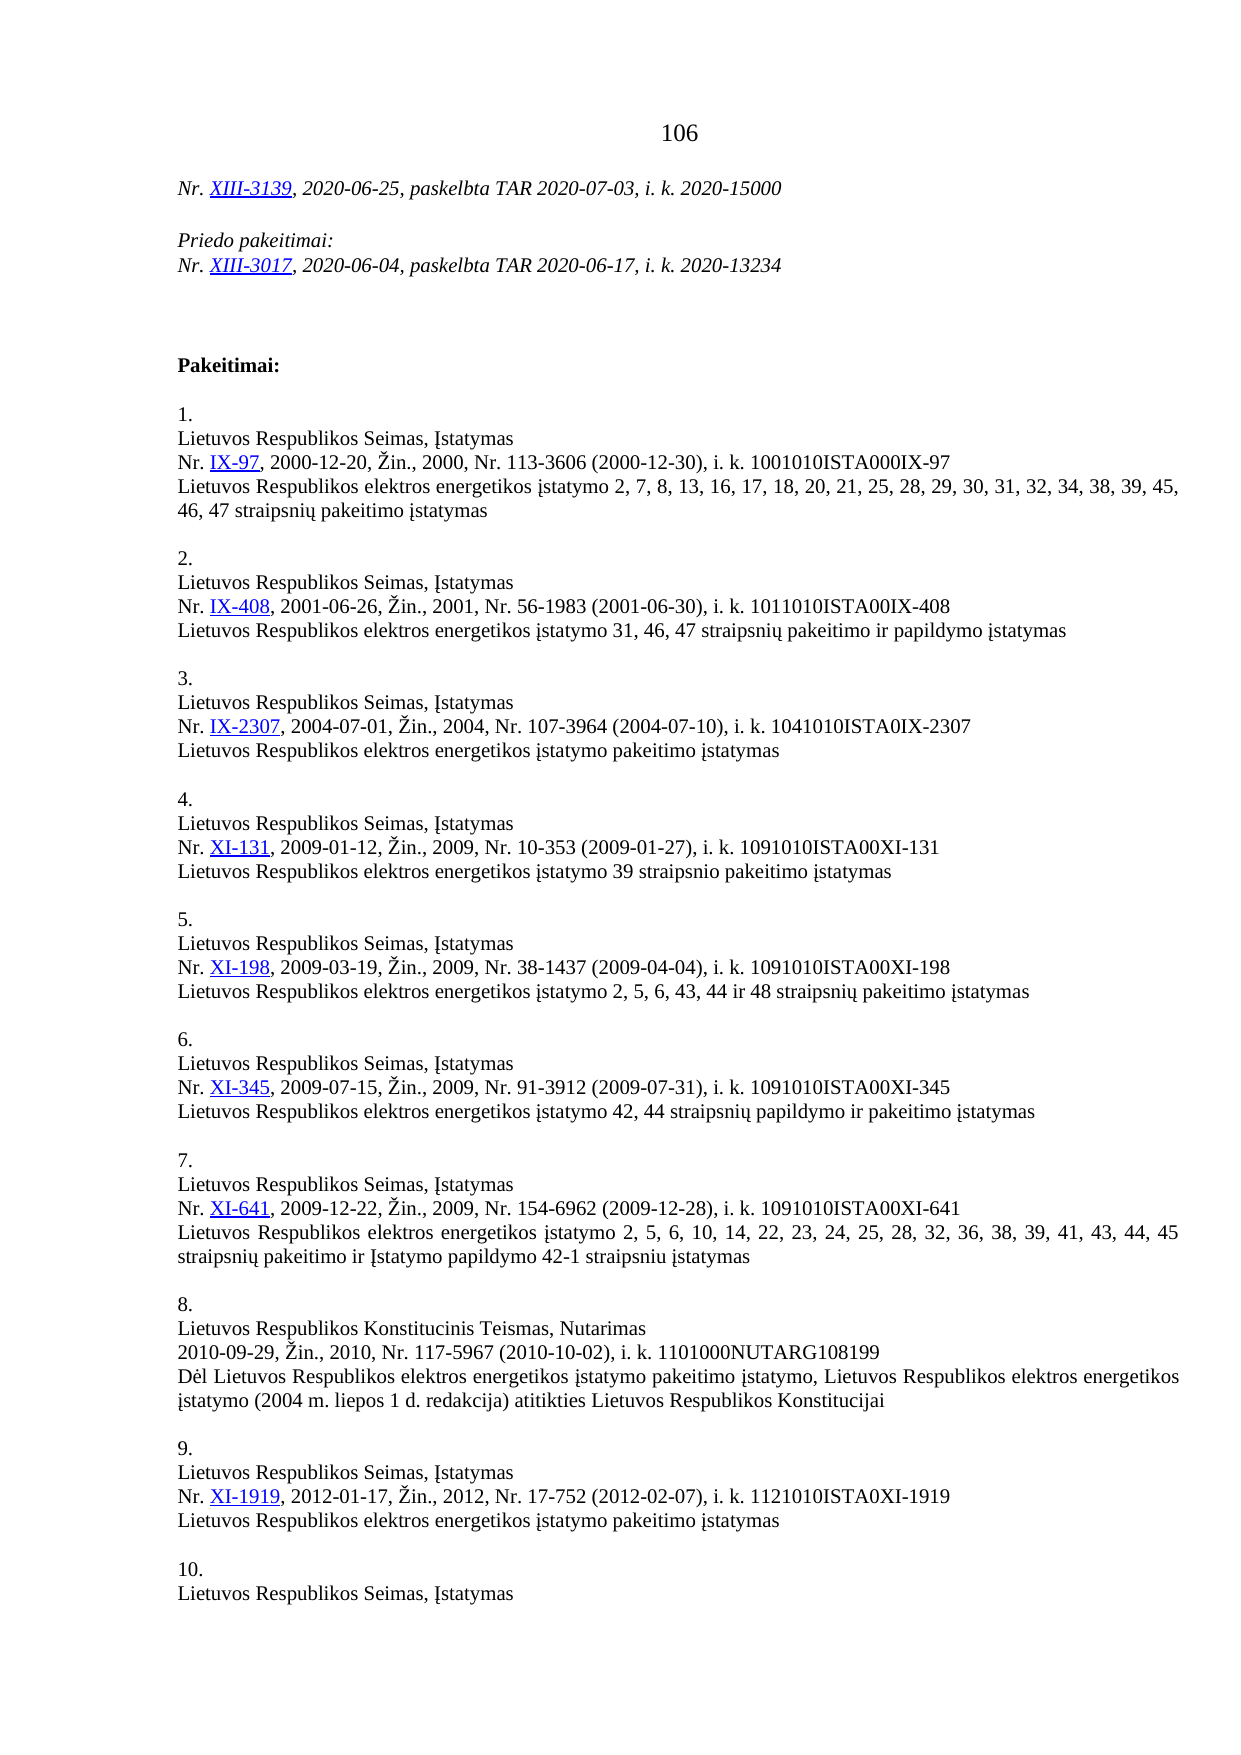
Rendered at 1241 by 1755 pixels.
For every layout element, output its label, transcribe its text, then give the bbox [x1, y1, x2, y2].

text Nr. IX-97, 2000-12-20, Žin., 2000, Nr. 113-3606 (2000-12-30), i. k. 1001010ISTA000IX-97 [177, 450, 1181, 474]
text Nr. XIII-3139, 2020-06-25, paskelbta TAR 2020-07-03, i. k. 2020-15000 [177, 176, 1181, 200]
text Nr. XI-198, 2009-03-19, Žin., 2009, Nr. 38-1437 (2009-04-04), i. k. 1091010ISTA00XI-198 [177, 955, 1181, 979]
text Lietuvos Respublikos Seimas, Įstatymas [177, 1051, 1181, 1075]
text Lietuvos Respublikos Seimas, Įstatymas [177, 931, 1181, 955]
text Nr. XI-1919, 2012-01-17, Žin., 2012, Nr. 17-752 (2012-02-07), i. k. 1121010ISTA0XI-1919 [177, 1484, 1181, 1508]
text Lietuvos Respublikos Seimas, Įstatymas [177, 570, 1181, 594]
text Nr. XI-641, 2009-12-22, Žin., 2009, Nr. 154-6962 (2009-12-28), i. k. 1091010ISTA00XI-641 [177, 1196, 1181, 1220]
text Lietuvos Respublikos elektros energetikos įstatymo 42, 44 straipsnių papildymo ir pakeitimo įstatymas [177, 1099, 1181, 1123]
text 2. [177, 546, 1181, 570]
text Nr. XIII-3017, 2020-06-04, paskelbta TAR 2020-06-17, i. k. 2020-13234 [177, 252, 1181, 277]
text Lietuvos Respublikos elektros energetikos įstatymo 2, 5, 6, 10, 14, 22, 23, 24, 25, 28, 32, 36, 38, 39, 41, 43, 44, 45 straipsnių pakeitimo ir Įstatymo papildymo 42-1 straipsniu įstatymas [177, 1220, 1181, 1268]
text 7. [177, 1147, 1181, 1172]
text Pakeitimai: [177, 353, 1181, 377]
text Lietuvos Respublikos elektros energetikos įstatymo 2, 7, 8, 13, 16, 17, 18, 20, 21, 25, 28, 29, 30, 31, 32, 34, 38, 39, 45, 46, 47 straipsnių pakeitimo įstatymas [177, 474, 1181, 522]
text Nr. XI-345, 2009-07-15, Žin., 2009, Nr. 91-3912 (2009-07-31), i. k. 1091010ISTA00XI-345 [177, 1075, 1181, 1099]
text Lietuvos Respublikos elektros energetikos įstatymo pakeitimo įstatymas [177, 738, 1181, 762]
text Priedo pakeitimai: [177, 228, 1181, 252]
text 8. [177, 1292, 1181, 1316]
text Lietuvos Respublikos elektros energetikos įstatymo 31, 46, 47 straipsnių pakeitimo ir papildymo įstatymas [177, 618, 1181, 642]
text 6. [177, 1027, 1181, 1051]
text Lietuvos Respublikos elektros energetikos įstatymo 39 straipsnio pakeitimo įstatymas [177, 859, 1181, 883]
text Nr. IX-2307, 2004-07-01, Žin., 2004, Nr. 107-3964 (2004-07-10), i. k. 1041010ISTA0IX-2307 [177, 714, 1181, 738]
text Lietuvos Respublikos Seimas, Įstatymas [177, 1460, 1181, 1484]
text 9. [177, 1436, 1181, 1460]
text Lietuvos Respublikos elektros energetikos įstatymo pakeitimo įstatymas [177, 1508, 1181, 1532]
text Lietuvos Respublikos Konstitucinis Teismas, Nutarimas [177, 1316, 1181, 1340]
text Lietuvos Respublikos Seimas, Įstatymas [177, 811, 1181, 835]
text Lietuvos Respublikos Seimas, Įstatymas [177, 690, 1181, 714]
text Dėl Lietuvos Respublikos elektros energetikos įstatymo pakeitimo įstatymo, Lietuvos Respublikos elektros energetikos įstatymo (2004 m. liepos 1 d. redakcija) atitikties Lietuvos Respublikos Konstitucijai [177, 1364, 1181, 1412]
text Lietuvos Respublikos Seimas, Įstatymas [177, 426, 1181, 450]
text Lietuvos Respublikos elektros energetikos įstatymo 2, 5, 6, 43, 44 ir 48 straipsnių pakeitimo įstatymas [177, 979, 1181, 1003]
text Lietuvos Respublikos Seimas, Įstatymas [177, 1581, 1181, 1605]
text 3. [177, 666, 1181, 690]
text 4. [177, 787, 1181, 811]
text 10. [177, 1557, 1181, 1581]
text Nr. XI-131, 2009-01-12, Žin., 2009, Nr. 10-353 (2009-01-27), i. k. 1091010ISTA00XI-131 [177, 835, 1181, 859]
text 1. [177, 402, 1181, 426]
text 5. [177, 907, 1181, 931]
text 2010-09-29, Žin., 2010, Nr. 117-5967 (2010-10-02), i. k. 1101000NUTARG108199 [177, 1340, 1181, 1364]
text Nr. IX-408, 2001-06-26, Žin., 2001, Nr. 56-1983 (2001-06-30), i. k. 1011010ISTA00IX-408 [177, 594, 1181, 618]
text Lietuvos Respublikos Seimas, Įstatymas [177, 1172, 1181, 1196]
